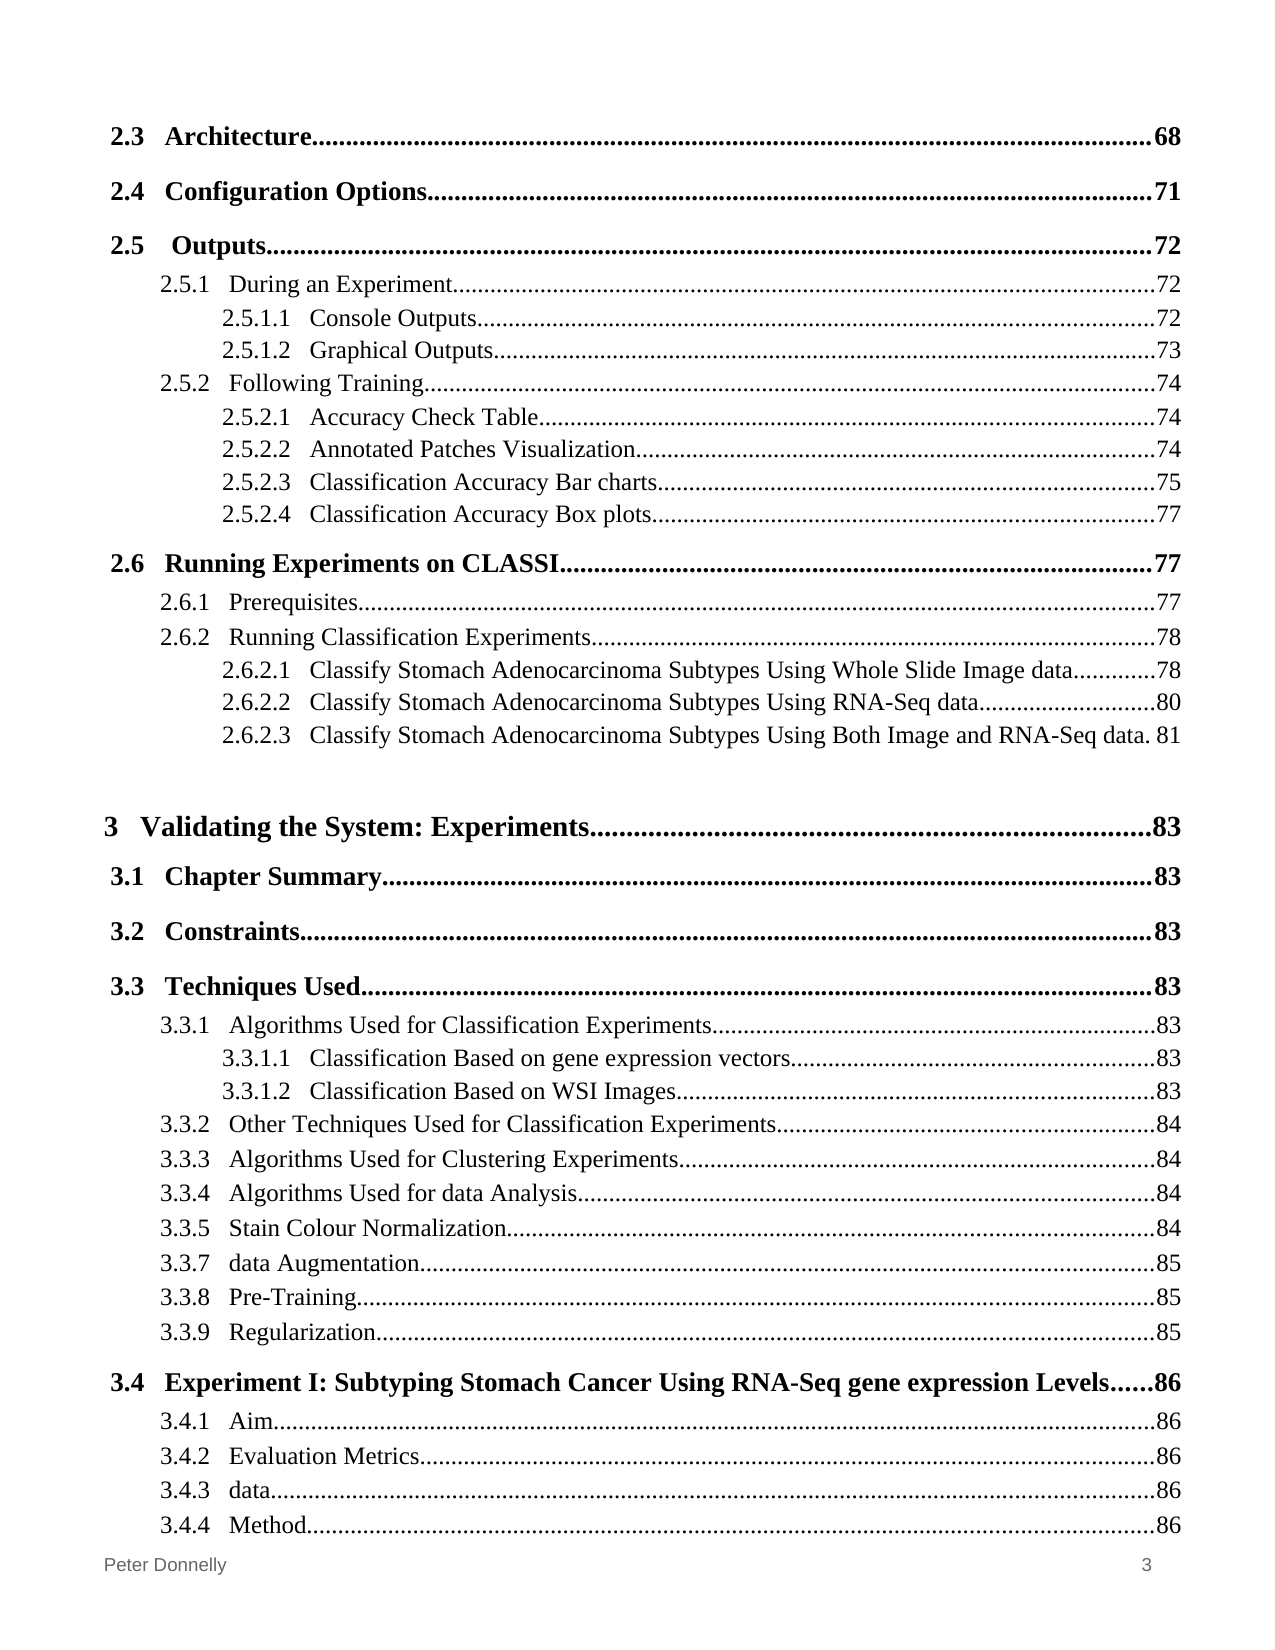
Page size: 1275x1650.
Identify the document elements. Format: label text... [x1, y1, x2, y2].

text 3.3.1.2 Classification Based on WSI Images 83 [216, 1076, 1181, 1104]
text 2.6.1 Prerequisites 77 [154, 587, 1181, 616]
text 3.3.5 Stain Colour Normalization 84 [154, 1213, 1181, 1242]
text 2.5.2.3 Classification Accuracy Bar charts 75 [216, 467, 1181, 495]
text 3.3.7 data Augmentation 85 [154, 1248, 1181, 1276]
text 2.5.1 During an Experiment 72 [154, 269, 1181, 298]
text 3.3.2 Other Techniques Used for Classification Experiments 84 [154, 1109, 1181, 1138]
text 2.6 Running Experiments on CLASSI 77 [103, 547, 1181, 578]
text 3.4.3 data 86 [154, 1475, 1181, 1504]
text 3.4.2 Evaluation Metrics 86 [154, 1441, 1181, 1469]
text 2.3 Architecture 68 [103, 120, 1181, 151]
text 3.3.1.1 Classification Based on gene expression vectors 83 [216, 1043, 1181, 1072]
text 2.4 Configuration Options 71 [103, 174, 1181, 206]
text 3.4.4 Method 86 [154, 1510, 1181, 1539]
text 3.1 Chapter Summary 83 [103, 861, 1181, 892]
text 2.6.2.1 Classify Stomach Adenocarcinoma Subtypes Using Whole Slide Image data 78 [216, 655, 1181, 684]
text 3.2 Constraints 83 [103, 915, 1181, 946]
text 2.5 Outputs 72 [103, 229, 1181, 261]
text 2.5.1.2 Graphical Outputs 73 [216, 335, 1181, 364]
text 3.3 Techniques Used 83 [103, 970, 1181, 1001]
text 2.5.1.1 Console Outputs 72 [216, 303, 1181, 332]
text 2.6.2.3 Classify Stomach Adenocarcinoma Subtypes Using Both Image and RNA-Seq data 81 [216, 720, 1181, 748]
text 3.3.4 Algorithms Used for data Analysis 84 [154, 1178, 1181, 1207]
text 3.3.8 Pre-Training 85 [154, 1282, 1181, 1311]
text 2.6.2 Running Classification Experiments 78 [154, 622, 1181, 650]
text 3.4.1 Aim 86 [154, 1406, 1181, 1435]
text 3.4 Experiment I: Subtyping Stomach Cancer Using RNA-Seq gene expression Levels 86 [103, 1366, 1181, 1397]
text 2.6.2.2 Classify Stomach Adenocarcinoma Subtypes Using RNA-Seq data 80 [216, 687, 1181, 716]
text 3.3.9 Regularization 85 [154, 1317, 1181, 1346]
text 2.5.2.4 Classification Accuracy Box plots 77 [216, 499, 1181, 528]
text 2.5.2 Following Training 74 [154, 368, 1181, 397]
text 3 Validating the System: Experiments 83 [103, 809, 1181, 843]
text 3.3.1 Algorithms Used for Classification Experiments 83 [154, 1010, 1181, 1039]
text 2.5.2.2 Annotated Patches Visualization 74 [216, 434, 1181, 463]
text 2.5.2.1 Accuracy Check Table 74 [216, 402, 1181, 431]
text 3.3.3 Algorithms Used for Clustering Experiments 84 [154, 1144, 1181, 1173]
